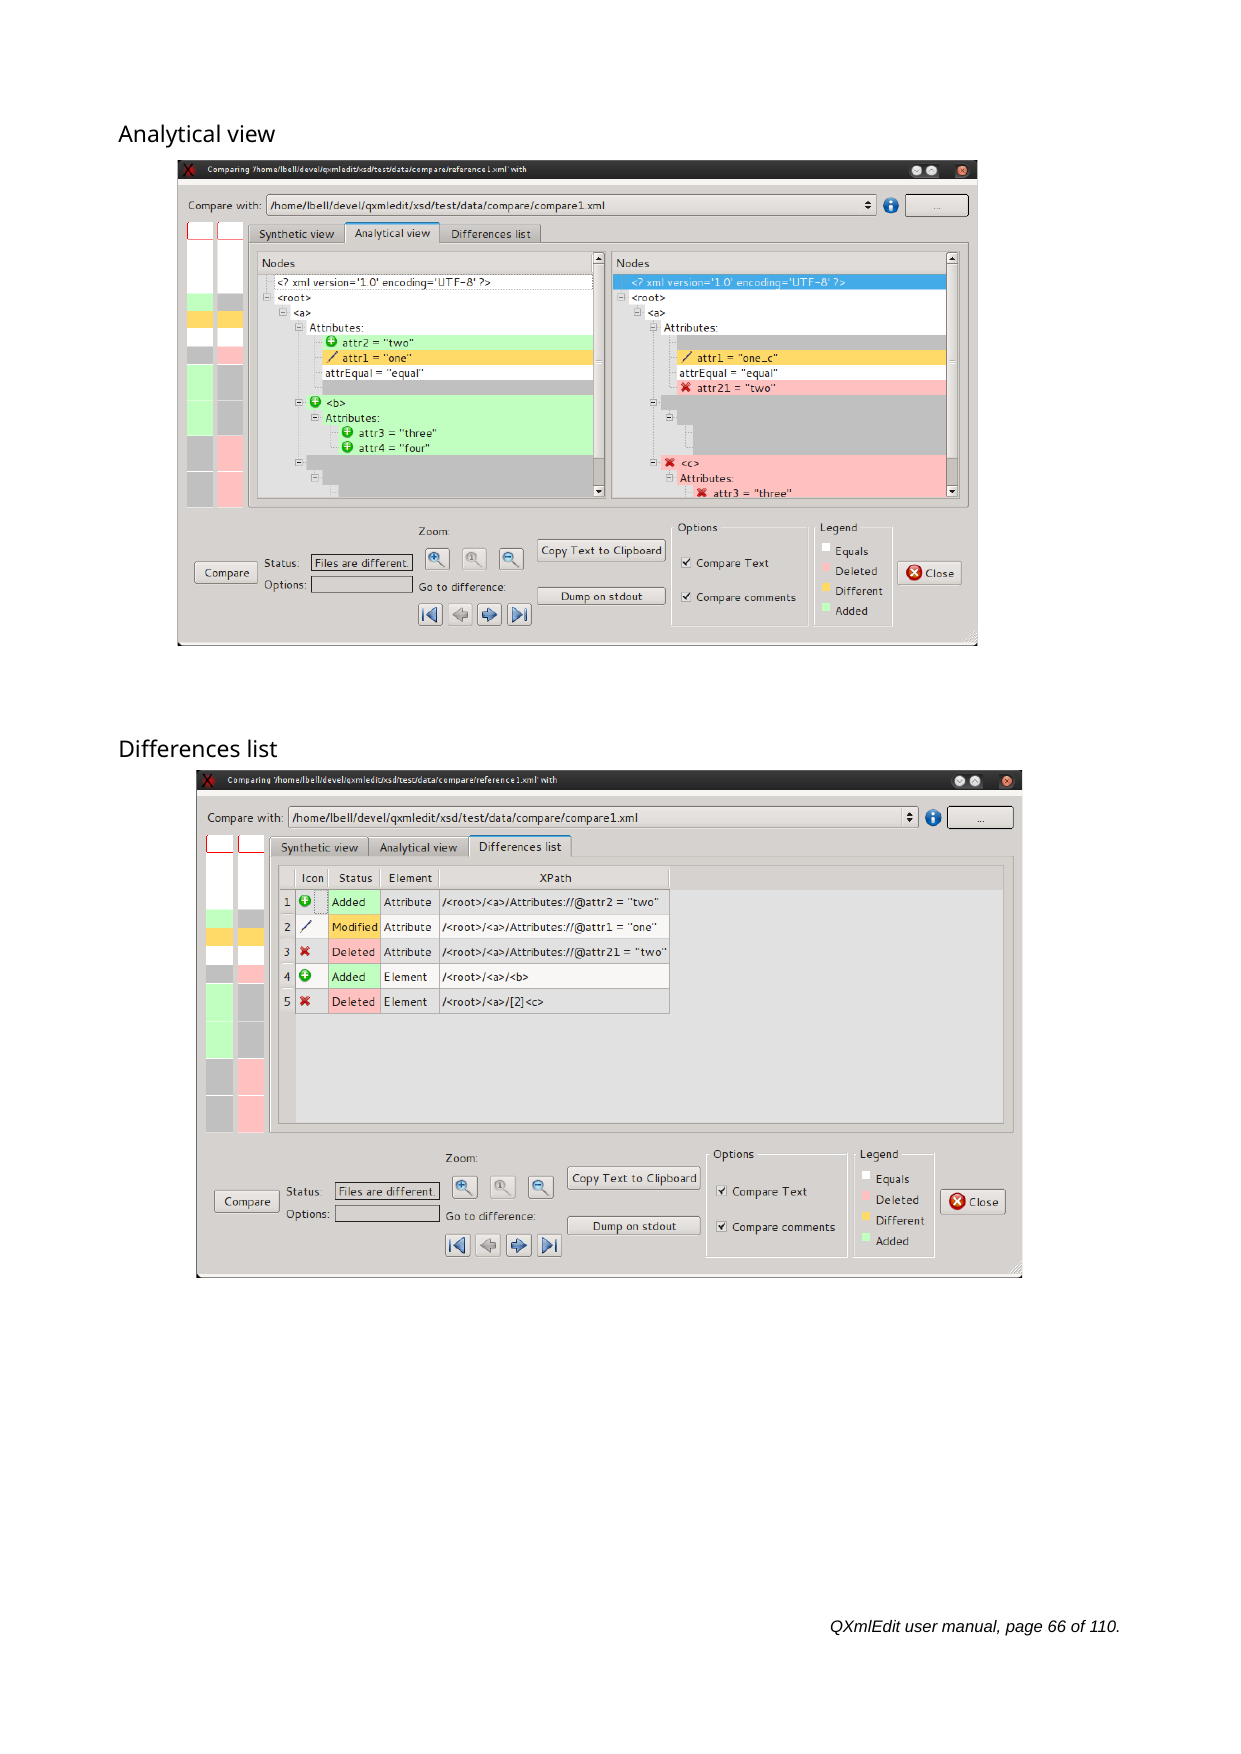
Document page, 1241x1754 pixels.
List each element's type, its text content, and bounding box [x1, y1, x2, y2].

text Analytical view [118, 118, 1122, 149]
picture [196, 770, 1023, 1278]
picture [177, 160, 978, 646]
text Differences list [118, 733, 1122, 764]
